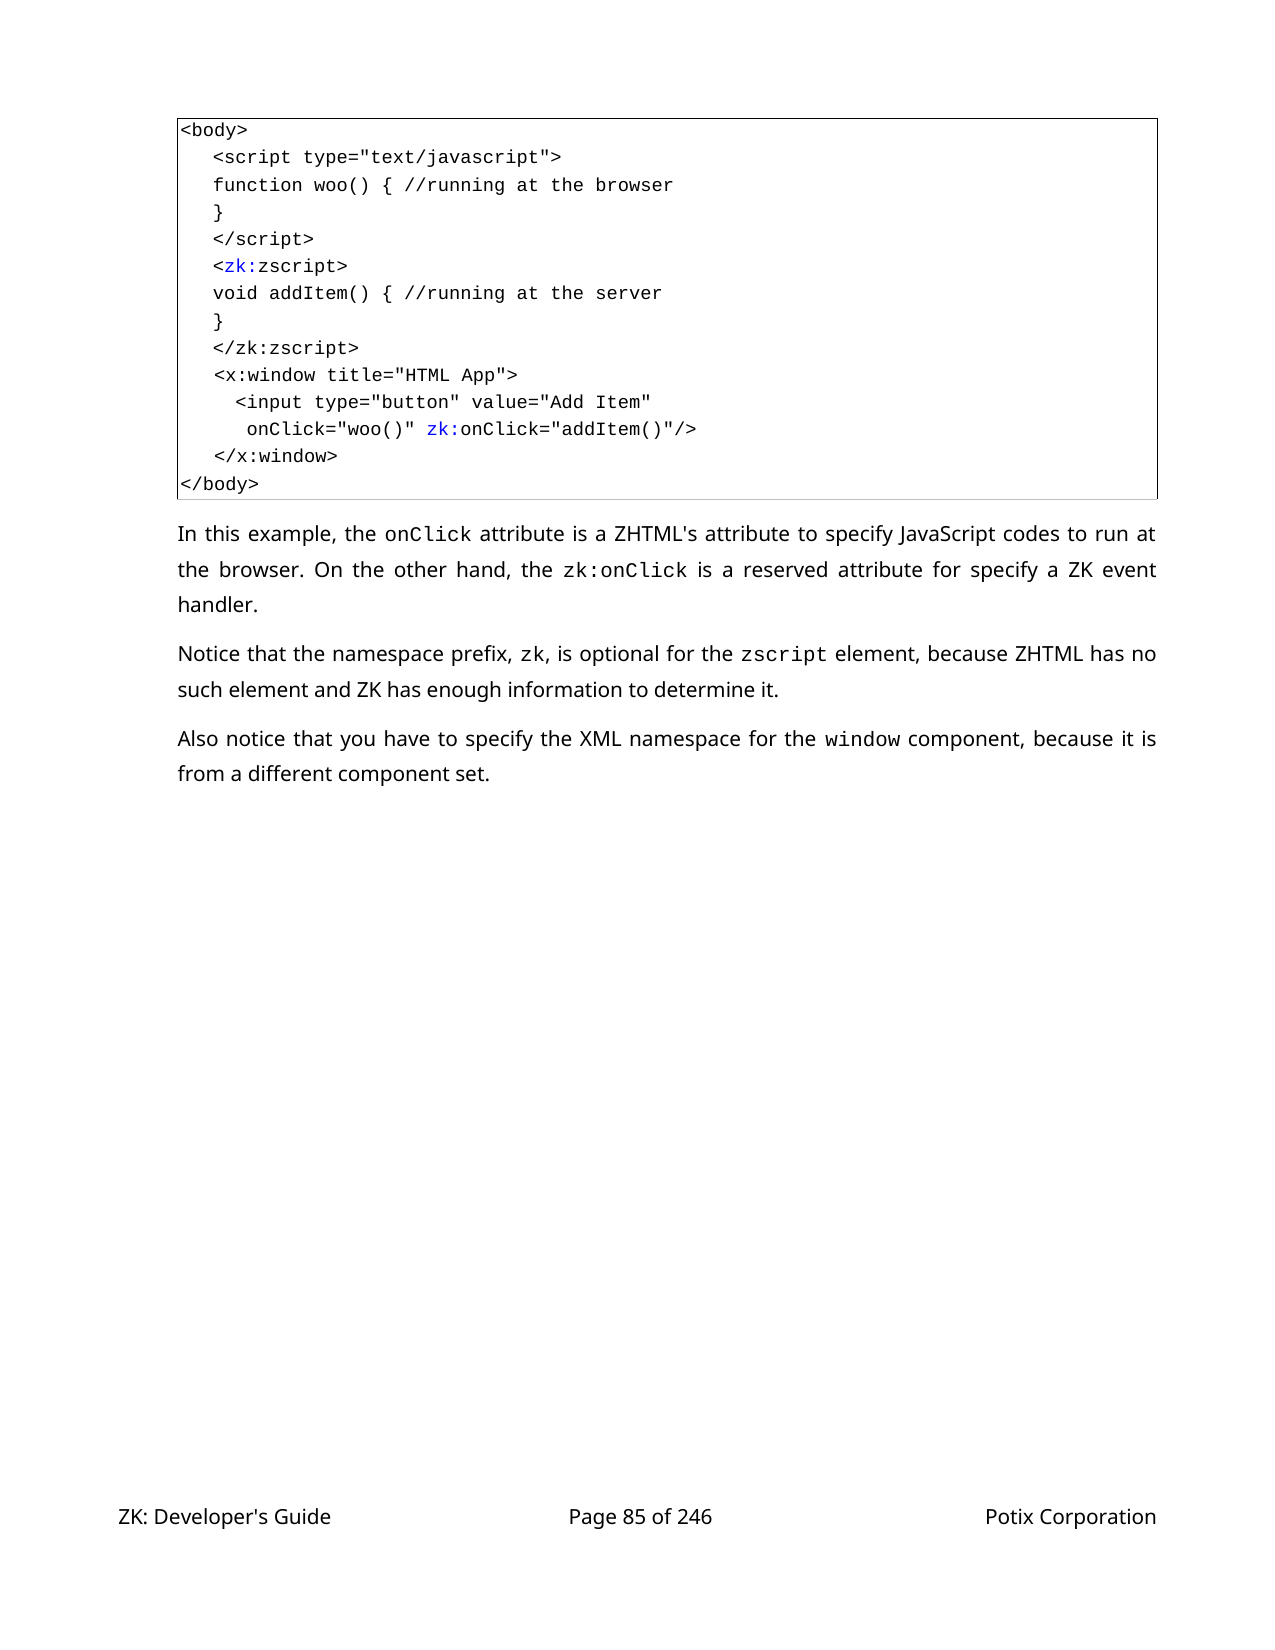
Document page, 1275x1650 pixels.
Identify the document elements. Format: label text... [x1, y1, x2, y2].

text </x:window> [178, 444, 1157, 469]
text In this example, the onClick attribute is a ZHTML's attribute to specify JavaScript codes to run at the browser. On the other hand, the zk:onClick is a reserved attribute for specify a ZK event handler. [177, 519, 1157, 619]
text </body> [178, 472, 1157, 499]
text <zk:zscript> [178, 254, 1157, 278]
text <script type="text/javascript"> [178, 145, 1157, 169]
text </script> [178, 227, 1157, 251]
text Also notice that you have to specify the XML namespace for the window component, because it is from a different component set. [177, 724, 1157, 787]
text void addItem() { //running at the server [178, 281, 1157, 306]
text <x:window title="HTML App"> [178, 363, 1157, 387]
text <body> [178, 119, 1157, 142]
text } [178, 200, 1157, 224]
text onClick="woo()" zk:onClick="addItem()"/> [178, 417, 1157, 441]
text </zk:zscript> [178, 336, 1157, 360]
text } [178, 308, 1157, 333]
text <input type="button" value="Add Item" [178, 390, 1157, 414]
text function woo() { //running at the browser [178, 172, 1157, 197]
text Notice that the namespace prefix, zk, is optional for the zscript element, because ZHTML has no such element and ZK has enough information to determine it. [177, 639, 1157, 703]
